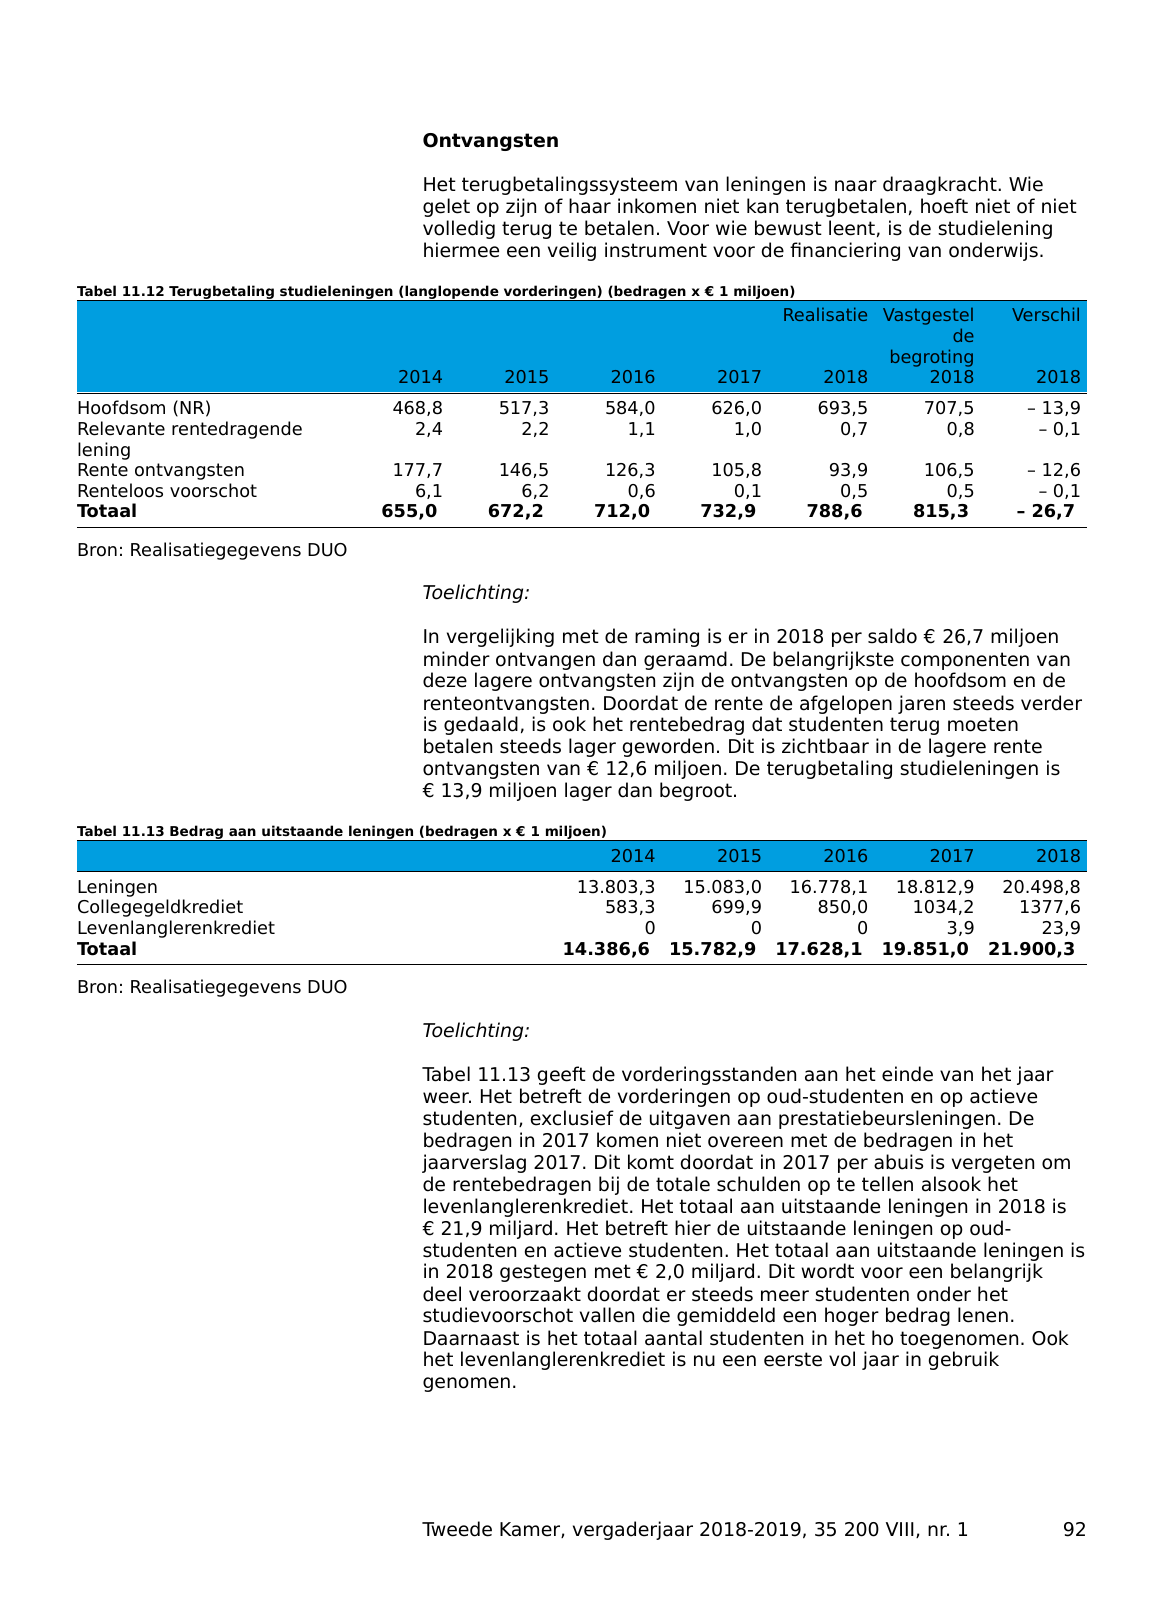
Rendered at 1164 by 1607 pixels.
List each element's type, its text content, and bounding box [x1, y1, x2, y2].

subtitle Toelichting: [422, 1019, 1087, 1041]
table_cell 2,2 [449, 419, 555, 460]
subtitle Toelichting: [422, 582, 1087, 604]
table_cell 23,9 [980, 918, 1087, 938]
table_cell [77, 367, 342, 392]
table_cell 517,3 [449, 394, 555, 419]
table_cell 6,1 [343, 481, 449, 501]
table_cell 693,5 [768, 394, 874, 419]
table_cell 815,3 [874, 501, 980, 527]
table_cell 2018 [768, 367, 874, 392]
table_cell 468,8 [343, 394, 449, 419]
table_cell 626,0 [661, 394, 768, 419]
text In vergelijking met de raming is er in 2018 per saldo € 26,7 miljoen minder ontvangen dan geraamd. De belangrijkste componenten van deze lagere ontvangsten zijn de ontvangsten op de hoofdsom en de renteontvangsten. Doordat de rente de afgelopen jaren steeds verder is gedaald, is ook het rentebedrag dat studenten terug moeten betalen steeds lager geworden. Dit is zichtbaar in de lagere rente ontvangsten van € 12,6 miljoen. De terugbetaling studieleningen is € 13,9 miljoen lager dan begroot. [422, 626, 1087, 802]
table_cell 584,0 [555, 394, 661, 419]
table_cell [77, 841, 555, 871]
table_cell Levenlanglerenkrediet [77, 918, 555, 938]
table_cell 1,1 [555, 419, 661, 460]
table_cell 2018 [980, 367, 1087, 392]
table_cell 1034,2 [874, 897, 980, 918]
table_cell 2018 [874, 367, 980, 392]
table_cell 17.628,1 [768, 939, 874, 964]
table_cell 93,9 [768, 460, 874, 481]
table_cell Realisatie [768, 301, 874, 367]
table_cell 19.851,0 [874, 939, 980, 964]
table_cell [343, 301, 449, 367]
table_cell – 0,1 [980, 419, 1087, 460]
table_cell – 13,9 [980, 394, 1087, 419]
table_cell 583,3 [555, 897, 661, 918]
table_cell 2016 [555, 367, 661, 392]
table_cell 16.778,1 [768, 872, 874, 897]
table_cell 2016 [768, 841, 874, 871]
table_cell 0,5 [768, 481, 874, 501]
text Het terugbetalingssysteem van leningen is naar draagkracht. Wie gelet op zijn of haar inkomen niet kan terugbetalen, hoeft niet of niet volledig terug te betalen. Voor wie bewust leent, is de studielening hiermee een veilig instrument voor de financiering van onderwijs. [422, 174, 1087, 262]
table_cell 15.083,0 [661, 872, 768, 897]
table_cell 21.900,3 [980, 939, 1087, 964]
table_cell [449, 301, 555, 367]
table_cell 18.812,9 [874, 872, 980, 897]
table_cell 177,7 [343, 460, 449, 481]
table_cell 105,8 [661, 460, 768, 481]
table_cell Bron: Realisatiegegevens DUO [77, 528, 1087, 560]
table_cell Verschil [980, 301, 1087, 367]
table_cell 2,4 [343, 419, 449, 460]
table_cell Totaal [77, 501, 342, 527]
table_cell – 0,1 [980, 481, 1087, 501]
table_cell 732,9 [661, 501, 768, 527]
table_cell Hoofdsom (NR) [77, 394, 342, 419]
table_cell 2018 [980, 841, 1087, 871]
table_cell 712,0 [555, 501, 661, 527]
table_cell 2014 [343, 367, 449, 392]
table_cell 707,5 [874, 394, 980, 419]
table_cell 20.498,8 [980, 872, 1087, 897]
table_cell 0 [555, 918, 661, 938]
table_cell Collegegeldkrediet [77, 897, 555, 918]
table_cell – 12,6 [980, 460, 1087, 481]
table_cell [555, 301, 661, 367]
table_header Tabel 11.13 Bedrag aan uitstaande leningen (bedragen x € 1 miljoen) [77, 824, 1087, 840]
table_cell 146,5 [449, 460, 555, 481]
table_cell 2015 [449, 367, 555, 392]
table_cell 0 [768, 918, 874, 938]
table_cell 0 [661, 918, 768, 938]
table_cell 0,1 [661, 481, 768, 501]
table_cell 2017 [874, 841, 980, 871]
table_cell [77, 301, 342, 367]
table_cell 3,9 [874, 918, 980, 938]
subtitle Ontvangsten [422, 130, 1087, 152]
table_cell 699,9 [661, 897, 768, 918]
table_cell 2015 [661, 841, 768, 871]
table_cell 2017 [661, 367, 768, 392]
table_cell – 26,7 [980, 501, 1087, 527]
table_cell 106,5 [874, 460, 980, 481]
table_cell Renteloos voorschot [77, 481, 342, 501]
table_header Tabel 11.12 Terugbetaling studieleningen (langlopende vorderingen) (bedragen x € 1 miljoen) [77, 284, 1087, 299]
text Tabel 11.13 geeft de vorderingsstanden aan het einde van het jaar weer. Het betreft de vorderingen op oud-studenten en op actieve studenten, exclusief de uitgaven aan prestatiebeursleningen. De bedragen in 2017 komen niet overeen met de bedragen in het jaarverslag 2017. Dit komt doordat in 2017 per abuis is vergeten om de rentebedragen bij de totale schulden op te tellen alsook het levenlanglerenkrediet. Het totaal aan uitstaande leningen in 2018 is € 21,9 miljard. Het betreft hier de uitstaande leningen op oud-studenten en actieve studenten. Het totaal aan uitstaande leningen is in 2018 gestegen met € 2,0 miljard. Dit wordt voor een belangrijk deel veroorzaakt doordat er steeds meer studenten onder het studievoorschot vallen die gemiddeld een hoger bedrag lenen. Daarnaast is het totaal aantal studenten in het ho toegenomen. Ook het levenlanglerenkrediet is nu een eerste vol jaar in gebruik genomen. [422, 1064, 1087, 1393]
table_cell 13.803,3 [555, 872, 661, 897]
table_cell Bron: Realisatiegegevens DUO [77, 965, 1087, 997]
table_cell 788,6 [768, 501, 874, 527]
table_cell Relevante rentedragende lening [77, 419, 342, 460]
table_cell Leningen [77, 872, 555, 897]
table_cell Totaal [77, 939, 555, 964]
table_cell 0,8 [874, 419, 980, 460]
table_cell [661, 301, 768, 367]
table_cell 126,3 [555, 460, 661, 481]
table_cell 1377,6 [980, 897, 1087, 918]
table_cell 0,5 [874, 481, 980, 501]
table_cell 0,6 [555, 481, 661, 501]
table_cell 2014 [555, 841, 661, 871]
table_cell Rente ontvangsten [77, 460, 342, 481]
table_cell 850,0 [768, 897, 874, 918]
table_cell 1,0 [661, 419, 768, 460]
table_cell 14.386,6 [555, 939, 661, 964]
table_cell 6,2 [449, 481, 555, 501]
table_cell Vastgestelde begroting [874, 301, 980, 367]
table_cell 655,0 [343, 501, 449, 527]
table_cell 672,2 [449, 501, 555, 527]
table_cell 0,7 [768, 419, 874, 460]
table_cell 15.782,9 [661, 939, 768, 964]
